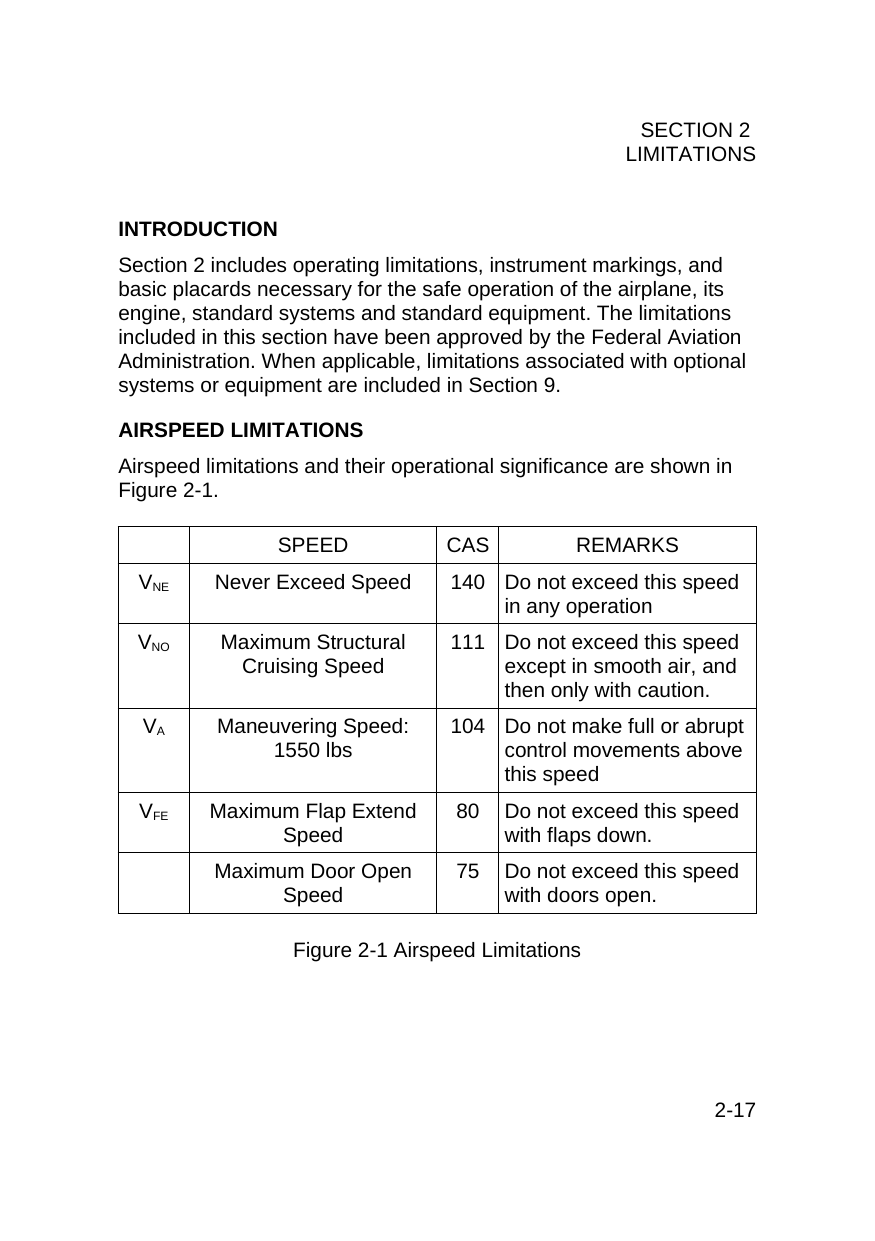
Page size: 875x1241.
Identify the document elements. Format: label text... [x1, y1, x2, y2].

text Section 2 includes operating limitations, instrument markings, and basic placards necessary for the safe operation of the airplane, its engine, standard systems and standard equipment. The limitations [118, 253, 756, 325]
table_cell Do not make full or abrupt control movements above this speed [499, 709, 756, 792]
table_header SPEED [190, 527, 436, 563]
table_cell 80 [437, 793, 498, 852]
table_cell Do not exceed this speed with doors open. [499, 853, 756, 913]
table_cell Maximum Flap Extend Speed [190, 793, 436, 852]
table_cell 104 [437, 709, 498, 792]
table_header CAS [437, 527, 498, 563]
table_cell Maneuvering Speed: 1550 lbs [190, 709, 436, 792]
table_cell VFE [119, 793, 189, 852]
table_cell Do not exceed this speed with flaps down. [499, 793, 756, 852]
table_cell 111 [437, 624, 498, 707]
table_cell [119, 853, 189, 913]
text included in this section have been approved by the Federal Aviation Administration. When applicable, limitations associated with optional systems or equipment are included in Section 9. [118, 325, 756, 397]
table_cell Do not exceed this speed in any operation [499, 564, 756, 623]
table_header REMARKS [499, 527, 756, 563]
subtitle AIRSPEED LIMITATIONS [118, 418, 756, 442]
subtitle INTRODUCTION [118, 217, 756, 241]
table_header [119, 527, 189, 563]
table_cell 75 [437, 853, 498, 913]
table_cell Never Exceed Speed [190, 564, 436, 623]
table_cell VNO [119, 624, 189, 707]
table_cell Maximum Structural Cruising Speed [190, 624, 436, 707]
table_cell Do not exceed this speed except in smooth air, and then only with caution. [499, 624, 756, 707]
table_cell VNE [119, 564, 189, 623]
text Airspeed limitations and their operational significance are shown in Figure 2-1. [118, 454, 756, 502]
table_cell VA [119, 709, 189, 792]
text Figure 2-1 Airspeed Limitations [118, 938, 756, 962]
table_cell 140 [437, 564, 498, 623]
table_cell Maximum Door Open Speed [190, 853, 436, 913]
